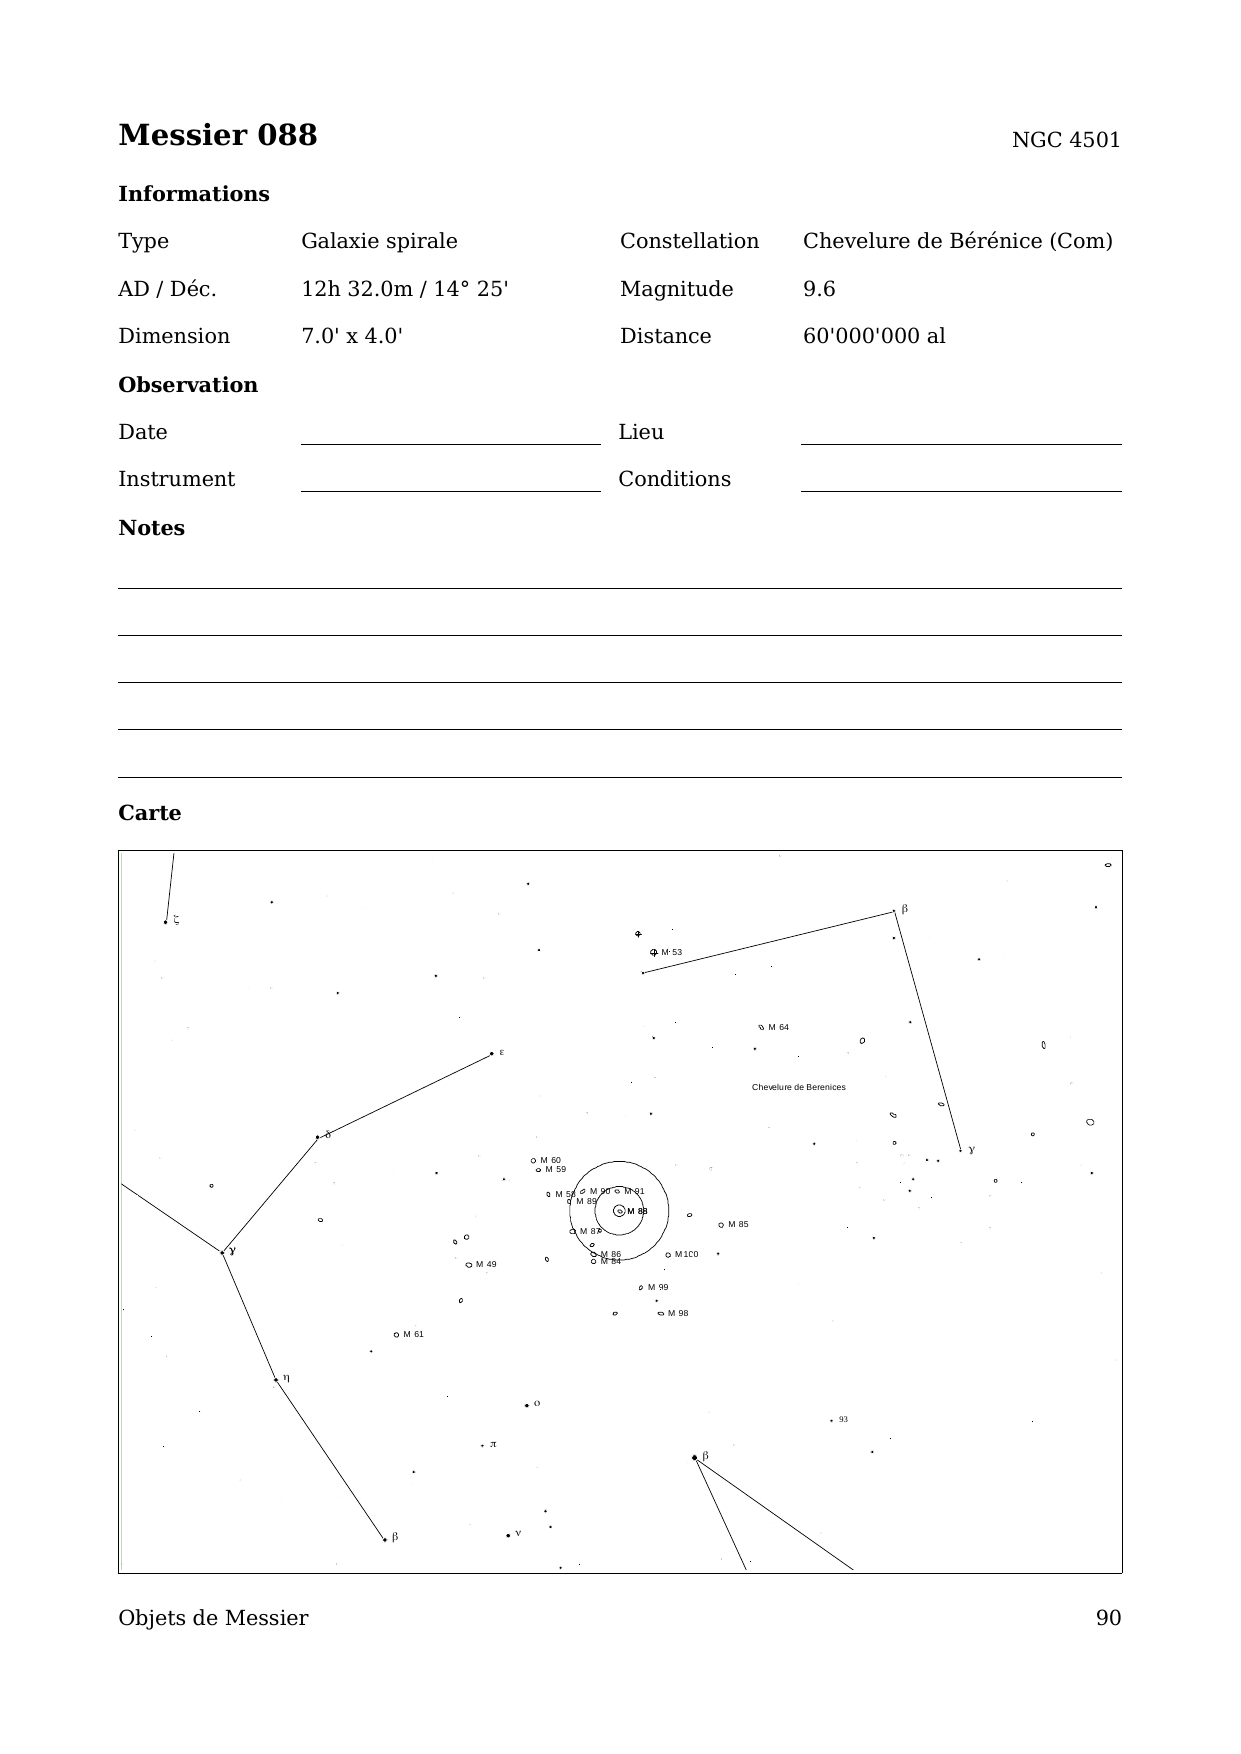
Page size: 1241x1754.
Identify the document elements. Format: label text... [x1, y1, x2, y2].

table_cell Instrument [118, 444, 301, 492]
table_cell [118, 730, 1122, 777]
text Notes [118, 516, 1122, 540]
table_header Date [118, 397, 301, 444]
text Carte [118, 801, 1122, 826]
table_header [301, 397, 601, 444]
table_cell 9.6 [803, 254, 1122, 301]
table_header Chevelure de Bérénice (Com) [803, 206, 1122, 254]
table_header [118, 540, 1122, 588]
table_header NGC 4501 [620, 118, 1122, 153]
table_cell 7.0' x 4.0' [301, 301, 620, 348]
table_cell [118, 683, 1122, 729]
table_cell Dimension [118, 301, 301, 348]
table_cell [118, 589, 1122, 635]
table_header [601, 397, 618, 444]
table_cell Conditions [618, 444, 801, 492]
table_header [119, 851, 1122, 1573]
table_cell [601, 444, 618, 492]
table_cell 12h 32.0m / 14° 25' [301, 254, 620, 301]
table_header Galaxie spirale [301, 206, 620, 254]
text Informations [118, 182, 1122, 206]
table_header Type [118, 206, 301, 254]
table_header Constellation [620, 206, 803, 254]
text Observation [118, 372, 1122, 397]
table_cell Distance [620, 301, 803, 348]
table_header Messier 088 [118, 118, 620, 153]
table_cell AD / Déc. [118, 254, 301, 301]
table_cell [118, 636, 1122, 682]
table_cell Magnitude [620, 254, 803, 301]
table_header [801, 397, 1122, 444]
table_header Lieu [618, 397, 801, 444]
table_cell 60'000'000 al [803, 301, 1122, 348]
table_cell [801, 445, 1122, 491]
table_cell [301, 445, 601, 491]
